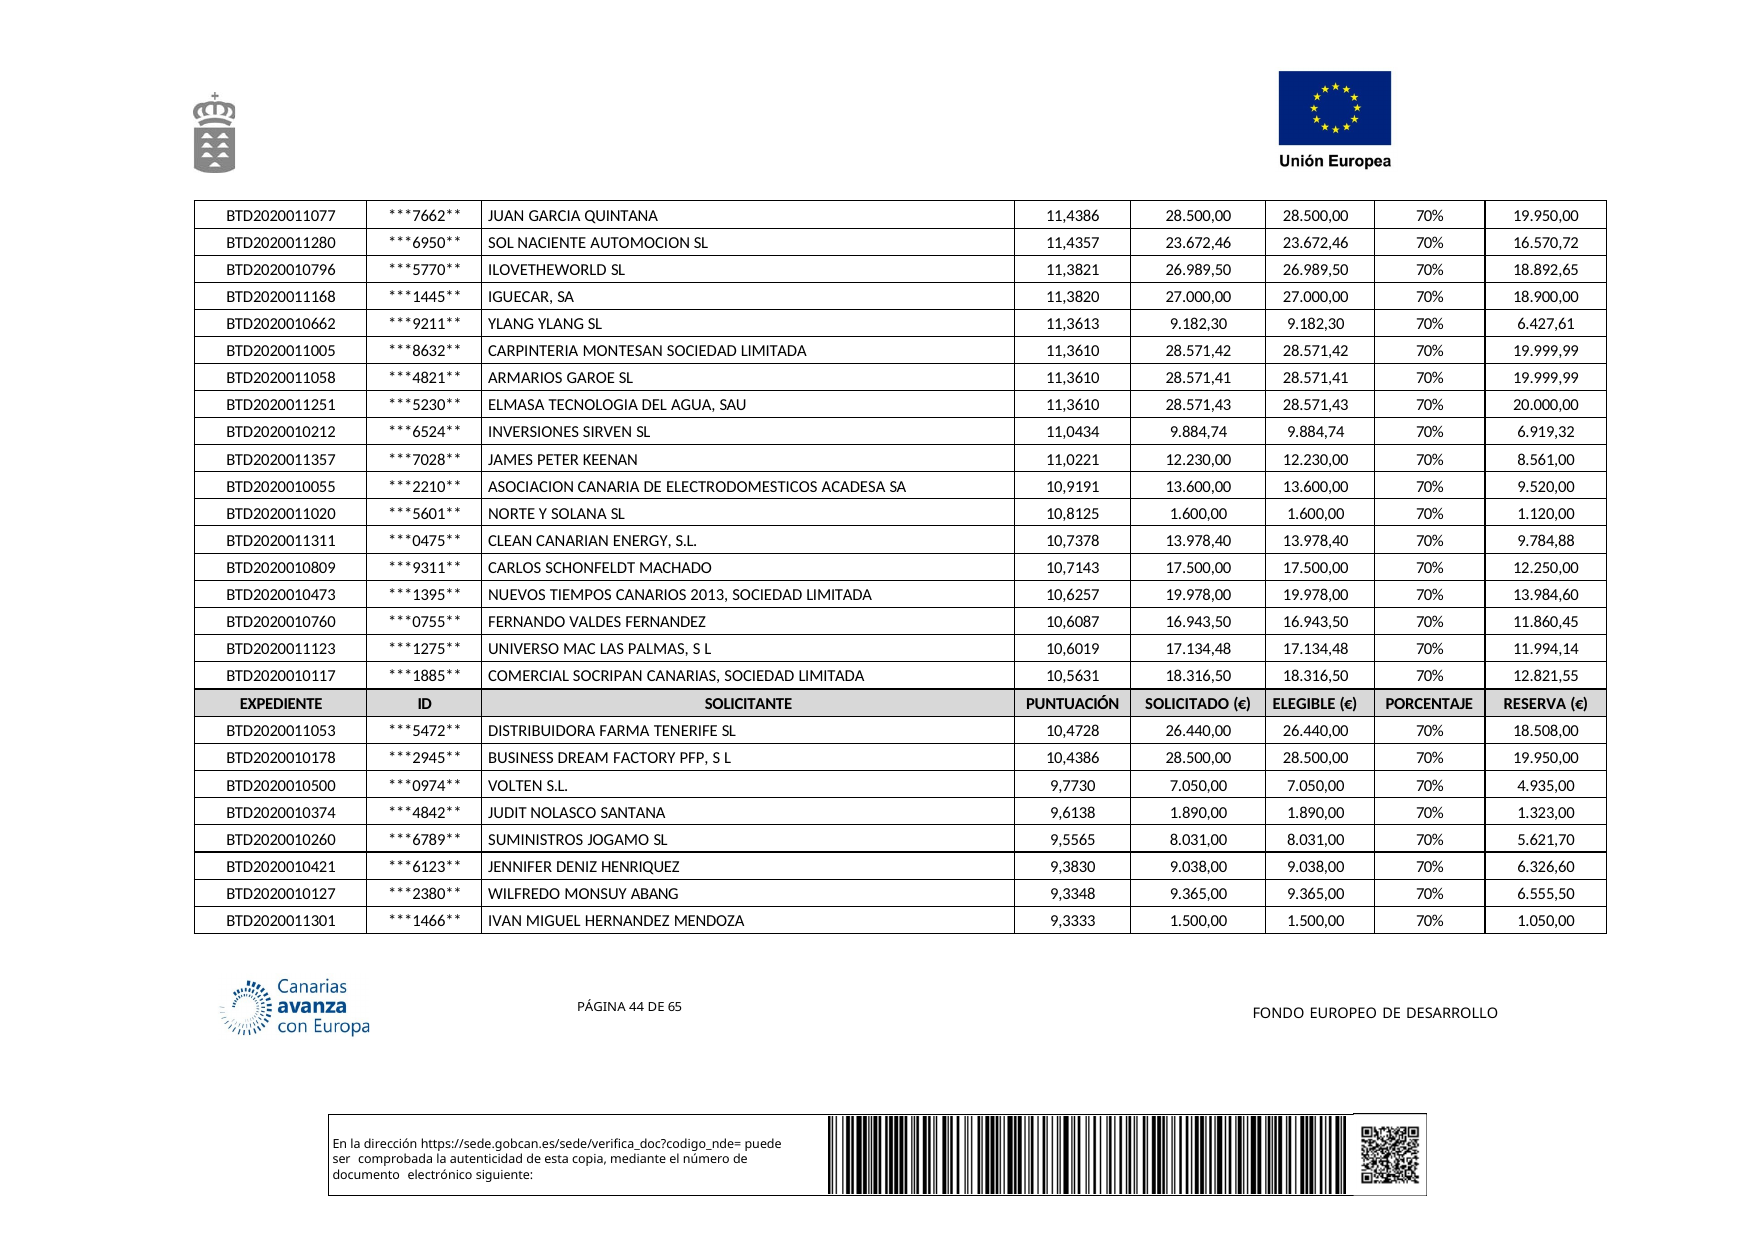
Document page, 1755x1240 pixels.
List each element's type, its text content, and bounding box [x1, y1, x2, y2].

table_cell 23.672,46 [1131, 229, 1265, 254]
table_cell UNIVERSO MAC LAS PALMAS, S L [482, 635, 1014, 661]
table_cell IVAN MIGUEL HERNANDEZ MENDOZA [482, 907, 1014, 933]
table_cell 19.999,99 [1486, 337, 1606, 363]
table_cell 9.038,00 [1131, 853, 1265, 878]
table_cell BUSINESS DREAM FACTORY PFP, S L [482, 744, 1014, 770]
table_cell 28.571,41 [1266, 364, 1374, 390]
table_cell 70% [1375, 445, 1484, 471]
table_cell 7.050,00 [1131, 771, 1265, 797]
table_cell 13.984,60 [1486, 581, 1606, 607]
table_cell BTD2020011280 [195, 229, 366, 254]
table_cell BTD2020011058 [195, 364, 366, 390]
table_cell 18.900,00 [1486, 283, 1606, 309]
table_cell 70% [1375, 229, 1484, 254]
table_cell 70% [1375, 825, 1484, 851]
table_cell 70% [1375, 907, 1484, 933]
table_cell 19.999,99 [1486, 364, 1606, 390]
table_cell 1.600,00 [1266, 499, 1374, 525]
table_cell ***4842** [367, 798, 481, 824]
table_cell 13.978,40 [1131, 526, 1265, 552]
table_cell BTD2020011053 [195, 717, 366, 743]
table_cell 19.978,00 [1131, 581, 1265, 607]
table_cell 10,7378 [1015, 526, 1130, 552]
table_cell 9,3348 [1015, 880, 1130, 906]
table_cell BTD2020010127 [195, 880, 366, 906]
table_cell 5.621,70 [1486, 825, 1606, 851]
table_cell 28.571,43 [1266, 391, 1374, 417]
table_cell 70% [1375, 472, 1484, 498]
table_cell IGUECAR, SA [482, 283, 1014, 309]
table_cell BTD2020010760 [195, 608, 366, 634]
table_cell BTD2020010796 [195, 256, 366, 282]
table_cell 9,7730 [1015, 771, 1130, 797]
table_cell 10,7143 [1015, 554, 1130, 579]
table_cell ***0475** [367, 526, 481, 552]
table_cell JAMES PETER KEENAN [482, 445, 1014, 471]
table_cell ***1466** [367, 907, 481, 933]
table_cell ***7028** [367, 445, 481, 471]
table_cell 16.943,50 [1266, 608, 1374, 634]
table_cell BTD2020011251 [195, 391, 366, 417]
table_cell BTD2020010260 [195, 825, 366, 851]
table_cell 70% [1375, 880, 1484, 906]
table_cell INVERSIONES SIRVEN SL [482, 418, 1014, 444]
table_cell 70% [1375, 771, 1484, 797]
table_cell 1.500,00 [1131, 907, 1265, 933]
table_cell ELMASA TECNOLOGIA DEL AGUA, SAU [482, 391, 1014, 417]
table_cell 10,4386 [1015, 744, 1130, 770]
table_cell 70% [1375, 744, 1484, 770]
table_cell 4.935,00 [1486, 771, 1606, 797]
table_cell 70% [1375, 798, 1484, 824]
table_cell 11,4386 [1015, 201, 1130, 227]
table_cell 10,6019 [1015, 635, 1130, 661]
table_cell 9,5565 [1015, 825, 1130, 851]
table_cell 10,6087 [1015, 608, 1130, 634]
table_cell ***0974** [367, 771, 481, 797]
table_cell ***5230** [367, 391, 481, 417]
table_cell 28.571,42 [1131, 337, 1265, 363]
table_cell ***6950** [367, 229, 481, 254]
table_cell ***1445** [367, 283, 481, 309]
table_cell 70% [1375, 608, 1484, 634]
table_cell 28.571,43 [1131, 391, 1265, 417]
table_cell ***9311** [367, 554, 481, 579]
table_cell 16.570,72 [1486, 229, 1606, 254]
table_cell 8.031,00 [1131, 825, 1265, 851]
table_cell ***2380** [367, 880, 481, 906]
table_cell SOL NACIENTE AUTOMOCION SL [482, 229, 1014, 254]
table_cell 1.120,00 [1486, 499, 1606, 525]
table_cell 70% [1375, 364, 1484, 390]
table_cell 13.600,00 [1266, 472, 1374, 498]
table_cell 70% [1375, 635, 1484, 661]
table_cell CLEAN CANARIAN ENERGY, S.L. [482, 526, 1014, 552]
table_cell BTD2020011123 [195, 635, 366, 661]
table_cell 70% [1375, 337, 1484, 363]
table_cell 19.950,00 [1486, 201, 1606, 227]
table_cell 9.182,30 [1131, 310, 1265, 336]
table_cell NORTE Y SOLANA SL [482, 499, 1014, 525]
table_cell 1.890,00 [1131, 798, 1265, 824]
table_cell 12.230,00 [1266, 445, 1374, 471]
table_cell CARLOS SCHONFELDT MACHADO [482, 554, 1014, 579]
table_cell ***7662** [367, 201, 481, 227]
table_cell 9.038,00 [1266, 853, 1374, 878]
table_cell DISTRIBUIDORA FARMA TENERIFE SL [482, 717, 1014, 743]
table_cell 26.440,00 [1131, 717, 1265, 743]
table_cell BTD2020010374 [195, 798, 366, 824]
table_cell 18.316,50 [1266, 662, 1374, 688]
table_cell 28.500,00 [1131, 201, 1265, 227]
table_cell 28.500,00 [1266, 744, 1374, 770]
table_cell 11.860,45 [1486, 608, 1606, 634]
table_cell 13.600,00 [1131, 472, 1265, 498]
table_cell 13.978,40 [1266, 526, 1374, 552]
table_cell 18.316,50 [1131, 662, 1265, 688]
table_cell 11,3820 [1015, 283, 1130, 309]
table_cell 27.000,00 [1131, 283, 1265, 309]
table_cell 9,3830 [1015, 853, 1130, 878]
table_cell JUAN GARCIA QUINTANA [482, 201, 1014, 227]
table_cell 1.500,00 [1266, 907, 1374, 933]
table_cell 26.989,50 [1131, 256, 1265, 282]
table_cell WILFREDO MONSUY ABANG [482, 880, 1014, 906]
table_cell 12.250,00 [1486, 554, 1606, 579]
table_cell 9.884,74 [1266, 418, 1374, 444]
table_cell BTD2020010500 [195, 771, 366, 797]
table_cell 70% [1375, 418, 1484, 444]
table_cell SUMINISTROS JOGAMO SL [482, 825, 1014, 851]
table_cell 11,3610 [1015, 391, 1130, 417]
table_cell BTD2020010662 [195, 310, 366, 336]
table_cell 9.520,00 [1486, 472, 1606, 498]
table_cell 26.440,00 [1266, 717, 1374, 743]
table_cell ***5472** [367, 717, 481, 743]
table_cell 70% [1375, 310, 1484, 336]
table_cell 1.890,00 [1266, 798, 1374, 824]
table_cell 12.230,00 [1131, 445, 1265, 471]
table_cell BTD2020010473 [195, 581, 366, 607]
table_cell ***6524** [367, 418, 481, 444]
table_cell 70% [1375, 201, 1484, 227]
table_cell 26.989,50 [1266, 256, 1374, 282]
table_cell BTD2020011357 [195, 445, 366, 471]
table_cell ***9211** [367, 310, 481, 336]
table_cell 27.000,00 [1266, 283, 1374, 309]
table_cell 1.050,00 [1486, 907, 1606, 933]
table_cell 6.919,32 [1486, 418, 1606, 444]
table_cell 10,5631 [1015, 662, 1130, 688]
table_cell 28.571,41 [1131, 364, 1265, 390]
table_cell VOLTEN S.L. [482, 771, 1014, 797]
table_cell ***6123** [367, 853, 481, 878]
table_cell JUDIT NOLASCO SANTANA [482, 798, 1014, 824]
table_cell 70% [1375, 581, 1484, 607]
table_cell 10,8125 [1015, 499, 1130, 525]
table_cell BTD2020011005 [195, 337, 366, 363]
table_cell ***4821** [367, 364, 481, 390]
table_cell 9,6138 [1015, 798, 1130, 824]
table_cell 28.571,42 [1266, 337, 1374, 363]
table_cell 18.508,00 [1486, 717, 1606, 743]
table_cell BTD2020011020 [195, 499, 366, 525]
table_cell 11,0434 [1015, 418, 1130, 444]
table_cell ***2945** [367, 744, 481, 770]
table_cell 17.134,48 [1131, 635, 1265, 661]
table_cell BTD2020011168 [195, 283, 366, 309]
table_cell COMERCIAL SOCRIPAN CANARIAS, SOCIEDAD LIMITADA [482, 662, 1014, 688]
table_cell 6.326,60 [1486, 853, 1606, 878]
table_cell 11,3610 [1015, 337, 1130, 363]
table_header PORCENTAJE [1375, 690, 1484, 716]
table_cell 6.555,50 [1486, 880, 1606, 906]
table_cell 70% [1375, 526, 1484, 552]
table_cell 70% [1375, 853, 1484, 878]
table_cell BTD2020010212 [195, 418, 366, 444]
table_cell ***1885** [367, 662, 481, 688]
table_cell ***5770** [367, 256, 481, 282]
table_cell 7.050,00 [1266, 771, 1374, 797]
table_header RESERVA (€) [1486, 690, 1606, 716]
table_cell CARPINTERIA MONTESAN SOCIEDAD LIMITADA [482, 337, 1014, 363]
table_cell 11,0221 [1015, 445, 1130, 471]
table_cell BTD2020010421 [195, 853, 366, 878]
table_cell 9,3333 [1015, 907, 1130, 933]
table_cell 28.500,00 [1266, 201, 1374, 227]
table_cell 9.365,00 [1131, 880, 1265, 906]
table_cell ***0755** [367, 608, 481, 634]
table_cell 6.427,61 [1486, 310, 1606, 336]
table_cell 9.365,00 [1266, 880, 1374, 906]
table_cell 23.672,46 [1266, 229, 1374, 254]
table_cell BTD2020010055 [195, 472, 366, 498]
table_cell 11,4357 [1015, 229, 1130, 254]
table_cell ***1275** [367, 635, 481, 661]
table_cell BTD2020011077 [195, 201, 366, 227]
table_cell ***5601** [367, 499, 481, 525]
table_cell 10,4728 [1015, 717, 1130, 743]
table_cell 11,3610 [1015, 364, 1130, 390]
table_cell 9.182,30 [1266, 310, 1374, 336]
table_cell 11,3613 [1015, 310, 1130, 336]
table_cell 70% [1375, 256, 1484, 282]
table_cell ILOVETHEWORLD SL [482, 256, 1014, 282]
table_cell 1.323,00 [1486, 798, 1606, 824]
table_cell 28.500,00 [1131, 744, 1265, 770]
table_cell 10,6257 [1015, 581, 1130, 607]
table_cell 20.000,00 [1486, 391, 1606, 417]
table_cell 1.600,00 [1131, 499, 1265, 525]
table_cell 9.884,74 [1131, 418, 1265, 444]
table_cell 9.784,88 [1486, 526, 1606, 552]
table_header ID [367, 690, 481, 716]
table_cell BTD2020010178 [195, 744, 366, 770]
table_cell 11.994,14 [1486, 635, 1606, 661]
table_cell BTD2020011301 [195, 907, 366, 933]
table_cell ***1395** [367, 581, 481, 607]
table_cell 70% [1375, 391, 1484, 417]
table_cell 19.950,00 [1486, 744, 1606, 770]
table_cell 8.561,00 [1486, 445, 1606, 471]
table_header EXPEDIENTE [195, 690, 366, 716]
table_cell ***8632** [367, 337, 481, 363]
table_cell 70% [1375, 499, 1484, 525]
table_cell 16.943,50 [1131, 608, 1265, 634]
table_cell 70% [1375, 717, 1484, 743]
table_cell 17.134,48 [1266, 635, 1374, 661]
table_cell 70% [1375, 283, 1484, 309]
table_cell ***6789** [367, 825, 481, 851]
table_cell 17.500,00 [1131, 554, 1265, 579]
table_cell 70% [1375, 662, 1484, 688]
table_cell BTD2020011311 [195, 526, 366, 552]
table_cell ***2210** [367, 472, 481, 498]
table_cell 17.500,00 [1266, 554, 1374, 579]
table_cell ASOCIACION CANARIA DE ELECTRODOMESTICOS ACADESA SA [482, 472, 1014, 498]
table_cell YLANG YLANG SL [482, 310, 1014, 336]
table_cell 10,9191 [1015, 472, 1130, 498]
table_cell 18.892,65 [1486, 256, 1606, 282]
table_cell 12.821,55 [1486, 662, 1606, 688]
table_cell ARMARIOS GAROE SL [482, 364, 1014, 390]
table_cell 11,3821 [1015, 256, 1130, 282]
table_header PUNTUACIÓN [1015, 690, 1130, 716]
table_header SOLICITANTE [482, 690, 1014, 716]
table_header ELEGIBLE (€) [1266, 690, 1374, 716]
table_cell NUEVOS TIEMPOS CANARIOS 2013, SOCIEDAD LIMITADA [482, 581, 1014, 607]
table_cell JENNIFER DENIZ HENRIQUEZ [482, 853, 1014, 878]
table_cell BTD2020010117 [195, 662, 366, 688]
table_cell 8.031,00 [1266, 825, 1374, 851]
table_cell 19.978,00 [1266, 581, 1374, 607]
table_cell 70% [1375, 554, 1484, 579]
table_header SOLICITADO (€) [1131, 690, 1265, 716]
table_cell BTD2020010809 [195, 554, 366, 579]
table_cell FERNANDO VALDES FERNANDEZ [482, 608, 1014, 634]
